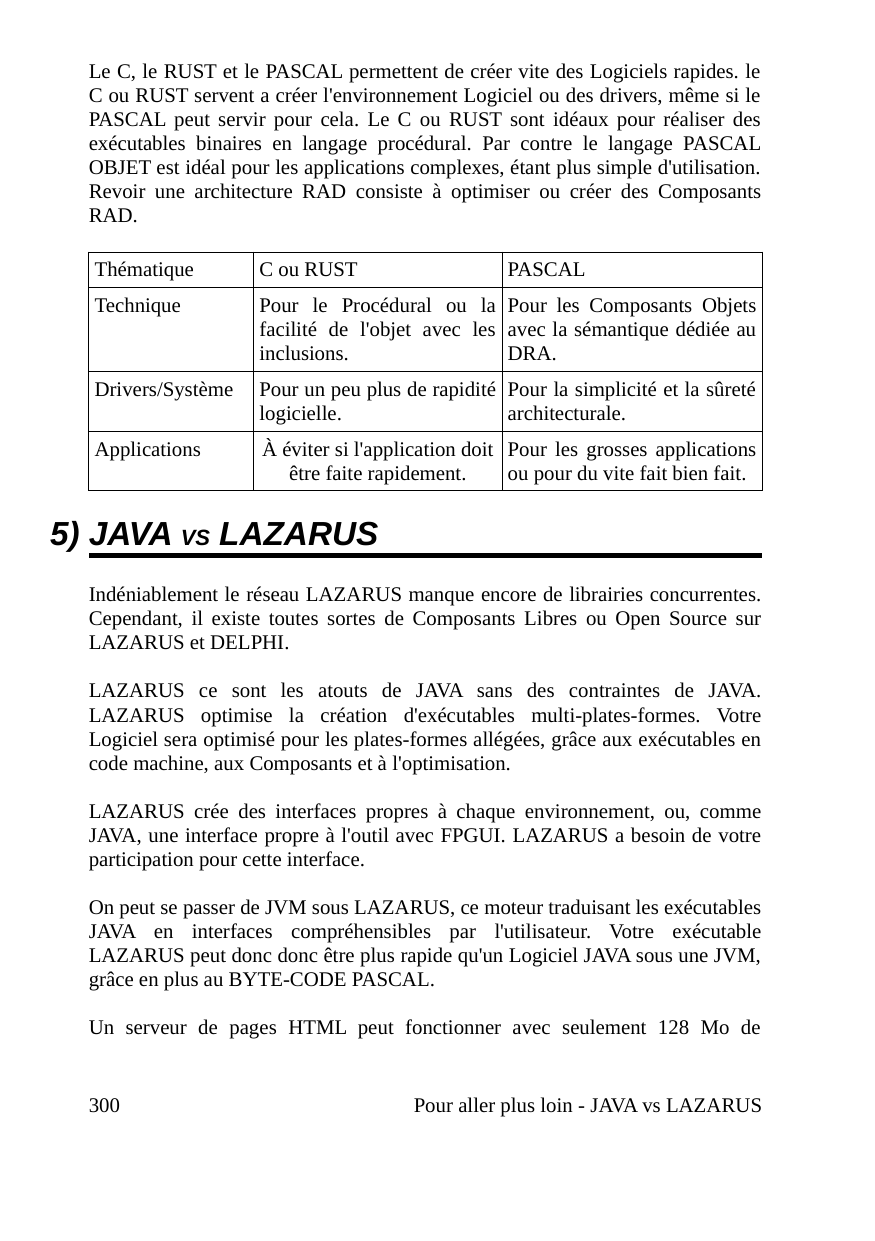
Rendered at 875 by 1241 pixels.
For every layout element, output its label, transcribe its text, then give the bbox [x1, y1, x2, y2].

subtitle JAVA vs LAZARUS [88, 514, 762, 558]
text Le C, le RUST et le PASCAL permettent de créer vite des Logiciels rapides. le C ou RUST servent a créer l'environnement Logiciel ou des drivers, même si le PASCAL peut servir pour cela. Le C ou RUST sont idéaux pour réaliser des exécutables binaires en langage procédural. Par contre le langage PASCAL OBJET est idéal pour les applications complexes, étant plus simple d'utilisation. Revoir une architecture RAD consiste à optimiser ou créer des Composants RAD. [88, 59, 762, 227]
table_cell Technique [89, 288, 253, 371]
table_cell Pour le Procédural ou la facilité de l'objet avec les inclusions. [254, 288, 502, 371]
table_cell À éviter si l'application doit être faite rapidement. [254, 432, 502, 490]
table_cell Pour la simplicité et la sûreté architecturale. [503, 372, 762, 431]
text LAZARUS crée des interfaces propres à chaque environnement, ou, comme JAVA, une interface propre à l'outil avec FPGUI. LAZARUS a besoin de votre participation pour cette interface. [88, 799, 762, 871]
table_header PASCAL [503, 253, 762, 287]
table_cell Applications [89, 432, 253, 490]
text Un serveur de pages HTML peut fonctionner avec seulement 128 Mo de [88, 1015, 762, 1039]
text On peut se passer de JVM sous LAZARUS, ce moteur traduisant les exécutables JAVA en interfaces compréhensibles par l'utilisateur. Votre exécutable LAZARUS peut donc donc être plus rapide qu'un Logiciel JAVA sous une JVM, grâce en plus au BYTE-CODE PASCAL. [88, 895, 762, 991]
table_header Thématique [89, 253, 253, 287]
table_cell Pour un peu plus de rapidité logicielle. [254, 372, 502, 431]
table_header C ou RUST [254, 253, 502, 287]
table_cell Pour les grosses applications ou pour du vite fait bien fait. [503, 432, 762, 490]
text Indéniablement le réseau LAZARUS manque encore de librairies concurrentes. Cependant, il existe toutes sortes de Composants Libres ou Open Source sur LAZARUS et DELPHI. [88, 582, 762, 654]
table_cell Pour les Composants Objets avec la sémantique dédiée au DRA. [503, 288, 762, 371]
text LAZARUS ce sont les atouts de JAVA sans des contraintes de JAVA. LAZARUS optimise la création d'exécutables multi-plates-formes. Votre Logiciel sera optimisé pour les plates-formes allégées, grâce aux exécutables en code machine, aux Composants et à l'optimisation. [88, 678, 762, 775]
table_cell Drivers/Système [89, 372, 253, 431]
